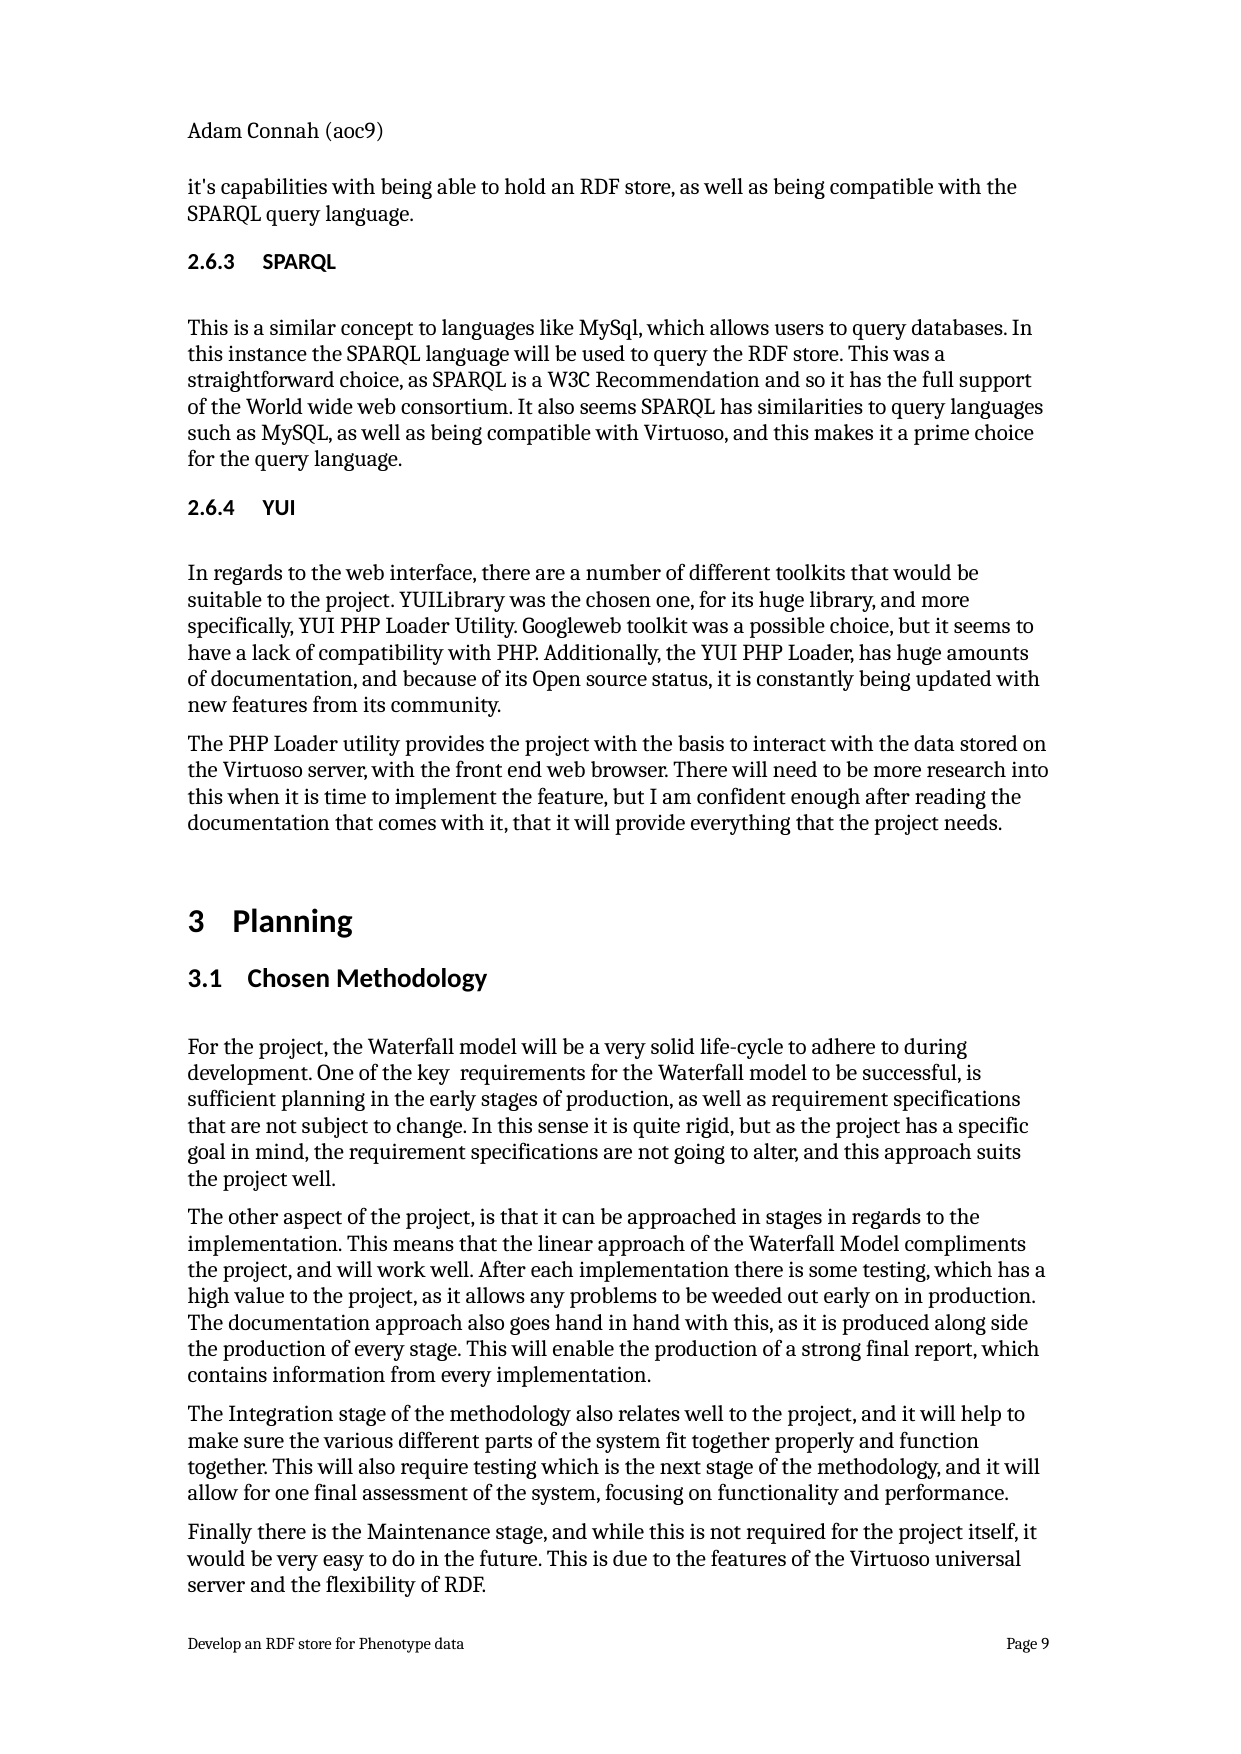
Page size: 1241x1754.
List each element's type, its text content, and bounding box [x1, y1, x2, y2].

subtitle Planning [187, 900, 1053, 941]
text In regards to the web interface, there are a number of different toolkits that would be suitable to the project. YUILibrary was the chosen one, for its huge library, and more specifically, YUI PHP Loader Utility. Googleweb toolkit was a possible choice, but it seems to have a lack of compatibility with PHP. Additionally, the YUI PHP Loader, has huge amounts of documentation, and because of its Open source status, it is constantly being updated with new features from its community. [187, 560, 1053, 718]
text This is a similar concept to languages like MySql, which allows users to query databases. In this instance the SPARQL language will be used to query the RDF store. This was a straightforward choice, as SPARQL is a W3C Recommendation and so it has the full support of the World wide web consortium. It also seems SPARQL has similarities to query languages such as MySQL, as well as being compatible with Virtuoso, and this makes it a prime choice for the query language. [187, 314, 1053, 472]
text The other aspect of the project, is that it can be approached in stages in regards to the implementation. This means that the linear approach of the Waterfall Model compliments the project, and will work well. After each implementation there is some testing, which has a high value to the project, as it allows any problems to be weeded out early on in production. The documentation approach also goes hand in hand with this, as it is produced along side the production of every stage. This will enable the production of a strong final report, which contains information from every implementation. [187, 1204, 1053, 1389]
text For the project, the Waterfall model will be a very solid life-cycle to adhere to during development. One of the key requirements for the Waterfall model to be successful, is sufficient planning in the early stages of production, as well as requirement specifications that are not subject to change. In this sense it is quite rigid, but as the project has a specific goal in mind, the requirement specifications are not going to alter, and this approach suits the project well. [187, 1033, 1053, 1192]
text it's capabilities with being able to hold an RDF store, as well as being compatible with the SPARQL query language. [187, 174, 1053, 227]
subtitle SPARQL [187, 247, 1053, 276]
subtitle YUI [187, 493, 1053, 521]
text The Integration stage of the methodology also relates well to the project, and it will help to make sure the various different parts of the system fit together properly and function together. This will also require testing which is the next stage of the methodology, and it will allow for one final assessment of the system, focusing on functionality and performance. [187, 1401, 1053, 1507]
text The PHP Loader utility provides the project with the basis to interact with the data stored on the Virtuoso server, with the front end web browser. There will need to be more research into this when it is time to implement the feature, but I am confident enough after reading the documentation that comes with it, that it will provide everything that the project needs. [187, 731, 1053, 836]
subtitle Chosen Methodology [187, 962, 1053, 995]
text Finally there is the Maintenance stage, and while this is not required for the project itself, it would be very easy to do in the future. This is due to the features of the Virtuoso universal server and the flexibility of RDF. [187, 1519, 1053, 1598]
